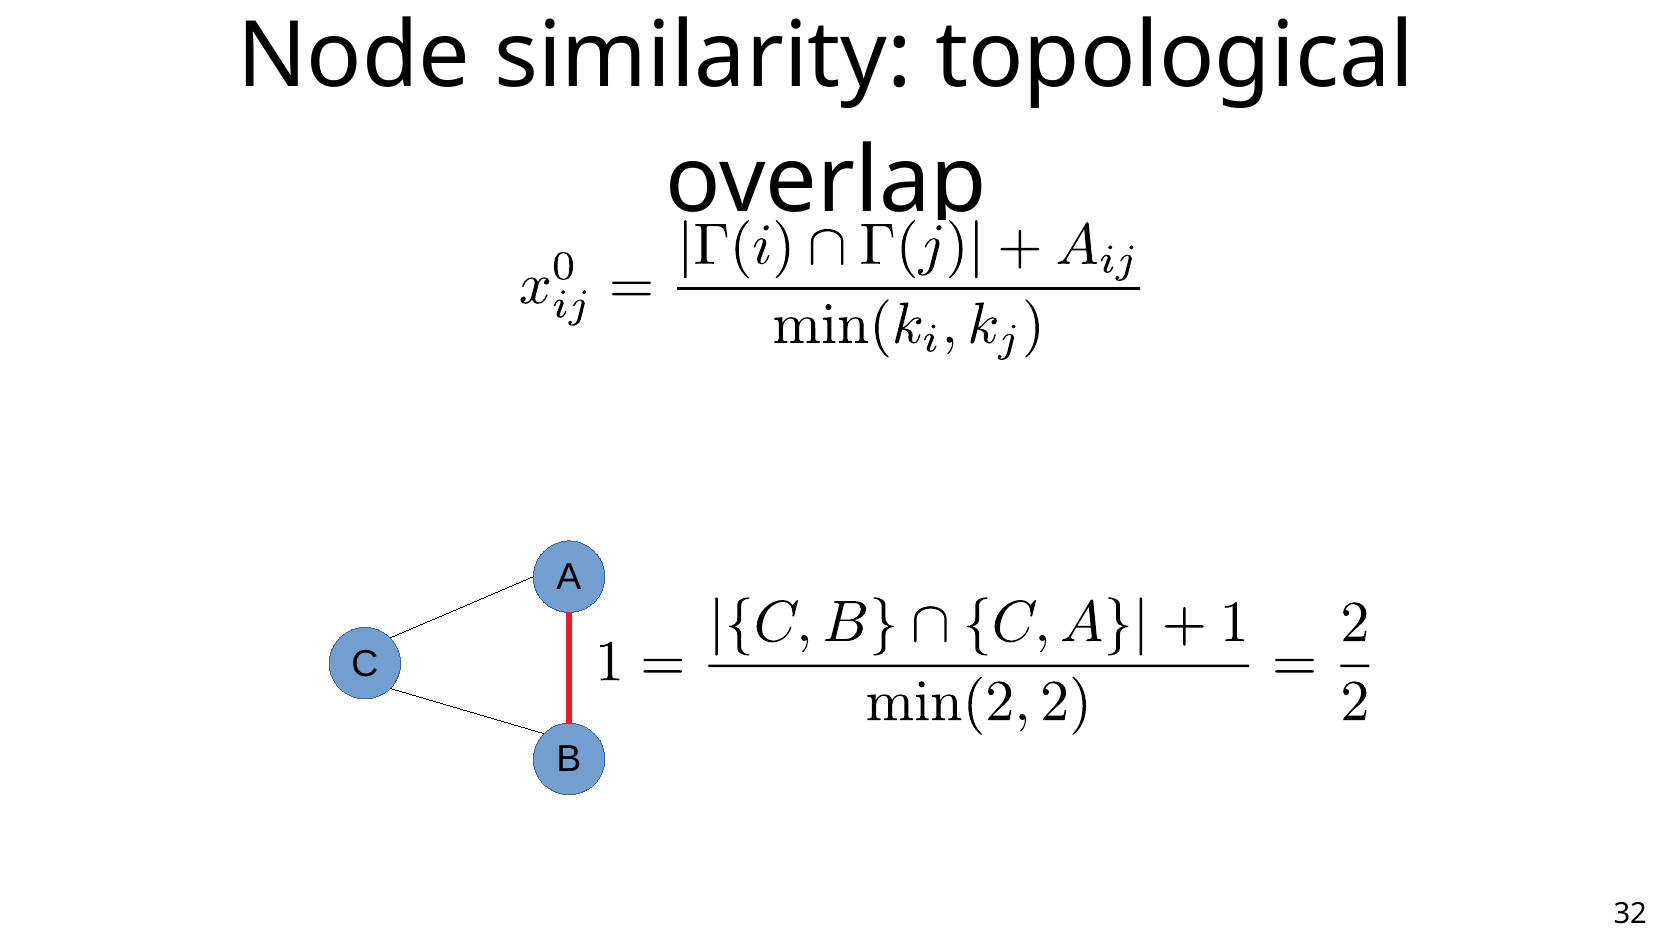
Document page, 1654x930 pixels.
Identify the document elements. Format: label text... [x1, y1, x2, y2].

text_box C [329, 627, 401, 699]
text_box [518, 220, 1141, 360]
text_box [594, 597, 1370, 735]
text_box B [533, 723, 605, 795]
text_box A [533, 540, 605, 613]
title Node similarity: topological overlap [82, 1, 1571, 225]
